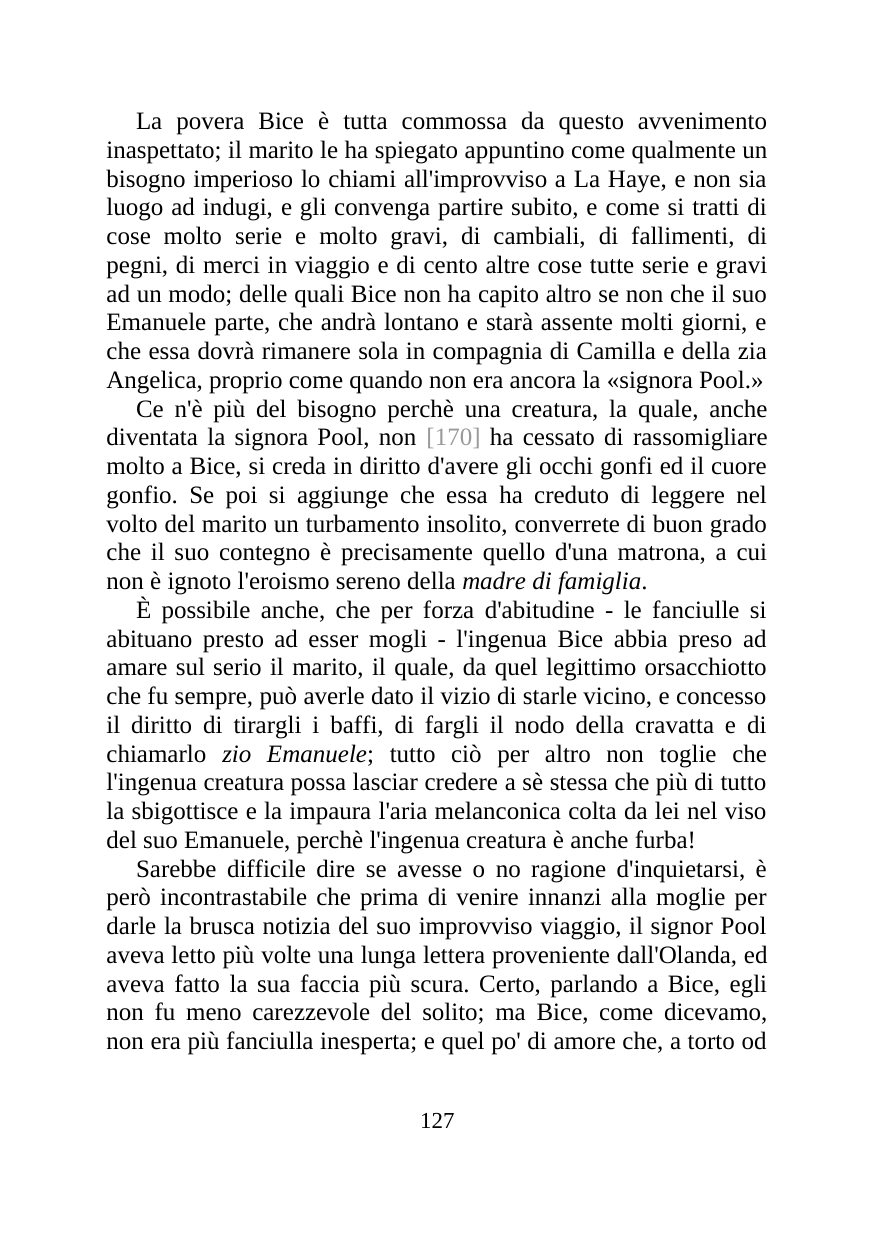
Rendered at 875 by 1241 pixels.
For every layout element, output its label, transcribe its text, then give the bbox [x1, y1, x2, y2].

text È possibile anche, che per forza d'abitudine - le fanciulle si abituano presto ad esser mogli - l'ingenua Bice abbia preso ad amare sul serio il marito, il quale, da quel legittimo orsacchiotto che fu sempre, può averle dato il vizio di starle vicino, e concesso il diritto di tirargli i baffi, di fargli il nodo della cravatta e di chiamarlo zio Emanuele; tutto ciò per altro non toglie che l'ingenua creatura possa lasciar credere a sè stessa che più di tutto la sbigottisce e la impaura l'aria melanconica colta da lei nel viso del suo Emanuele, perchè l'ingenua creatura è anche furba! [106, 595, 768, 854]
text La povera Bice è tutta commossa da questo avvenimento inaspettato; il marito le ha spiegato appuntino come qualmente un bisogno imperioso lo chiami all'improvviso a La Haye, e non sia luogo ad indugi, e gli convenga partire subito, e come si tratti di cose molto serie e molto gravi, di cambiali, di fallimenti, di pegni, di merci in viaggio e di cento altre cose tutte serie e gravi ad un modo; delle quali Bice non ha capito altro se non che il suo Emanuele parte, che andrà lontano e starà assente molti giorni, e che essa dovrà rimanere sola in compagnia di Camilla e della zia Angelica, proprio come quando non era ancora la «signora Pool.» [106, 106, 768, 394]
text Sarebbe difficile dire se avesse o no ragione d'inquietarsi, è però incontrastabile che prima di venire innanzi alla moglie per darle la brusca notizia del suo improvviso viaggio, il signor Pool aveva letto più volte una lunga lettera proveniente dall'Olanda, ed aveva fatto la sua faccia più scura. Certo, parlando a Bice, egli non fu meno carezzevole del solito; ma Bice, come dicevamo, non era più fanciulla inesperta; e quel po' di amore che, a torto od [106, 854, 768, 1055]
text Ce n'è più del bisogno perchè una creatura, la quale, anche diventata la signora Pool, non [170] ha cessato di rassomigliare molto a Bice, si creda in diritto d'avere gli occhi gonfi ed il cuore gonfio. Se poi si aggiunge che essa ha creduto di leggere nel volto del marito un turbamento insolito, converrete di buon grado che il suo contegno è precisamente quello d'una matrona, a cui non è ignoto l'eroismo sereno della madre di famiglia. [106, 394, 768, 595]
